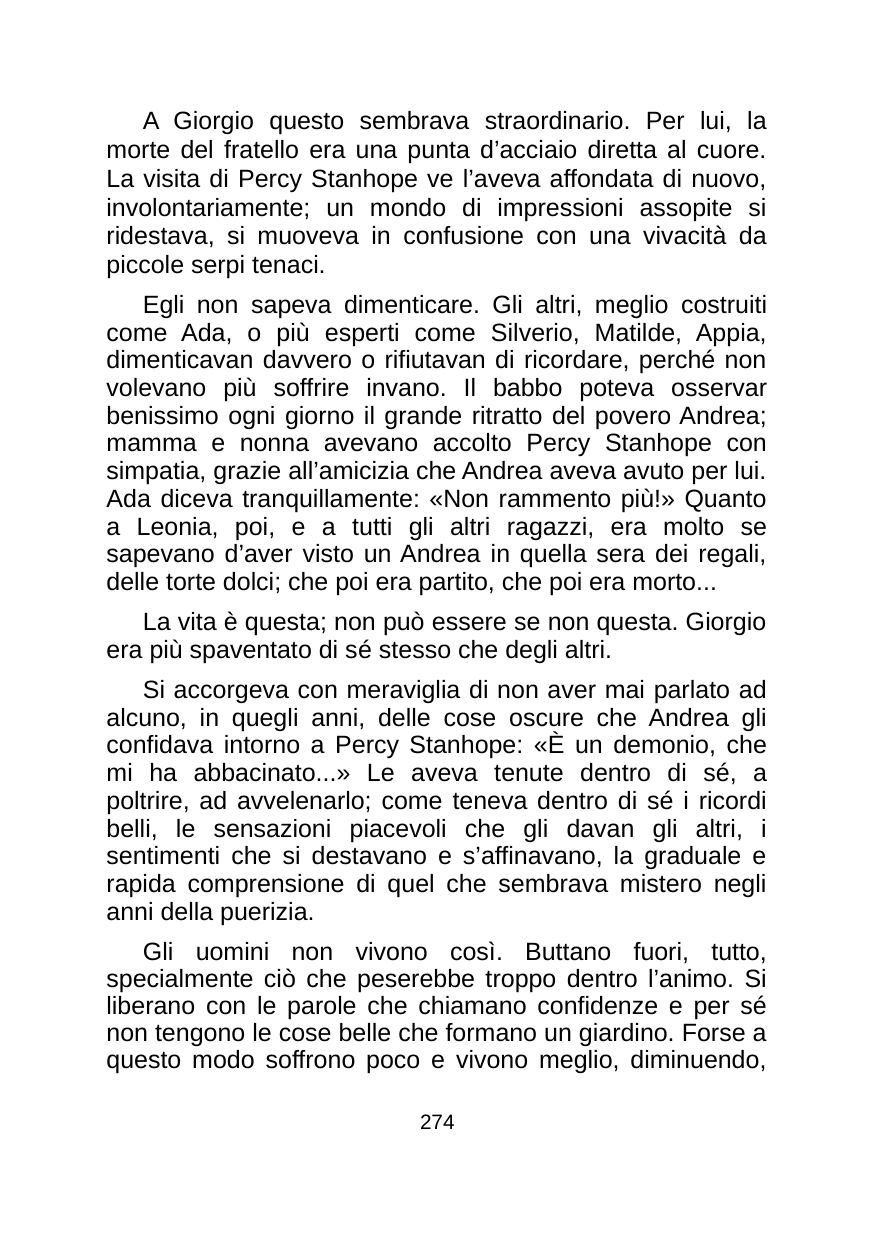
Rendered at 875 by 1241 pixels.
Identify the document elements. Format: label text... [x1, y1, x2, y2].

text A Giorgio questo sembrava straordinario. Per lui, la morte del fratello era una punta d’acciaio diretta al cuore. La visita di Percy Stanhope ve l’aveva affondata di nuovo, involontariamente; un mondo di impressioni assopite si ridestava, si muoveva in confusione con una vivacità da piccole serpi tenaci. [106, 106, 768, 279]
text Si accorgeva con meraviglia di non aver mai parlato ad alcuno, in quegli anni, delle cose oscure che Andrea gli confidava intorno a Percy Stanhope: «È un demonio, che mi ha abbacinato...» Le aveva tenute dentro di sé, a poltrire, ad avvelenarlo; come teneva dentro di sé i ricordi belli, le sensazioni piacevoli che gli davan gli altri, i sentimenti che si destavano e s’affinavano, la graduale e rapida comprensione di quel che sembrava mistero negli anni della puerizia. [106, 676, 768, 926]
text La vita è questa; non può essere se non questa. Giorgio era più spaventato di sé stesso che degli altri. [106, 608, 768, 664]
text Egli non sapeva dimenticare. Gli altri, meglio costruiti come Ada, o più esperti come Silverio, Matilde, Appia, dimenticavan davvero o rifiutavan di ricordare, perché non volevano più soffrire invano. Il babbo poteva osservar benissimo ogni giorno il grande ritratto del povero Andrea; mamma e nonna avevano accolto Percy Stanhope con simpatia, grazie all’amicizia che Andrea aveva avuto per lui. Ada diceva tranquillamente: «Non rammento più!» Quanto a Leonia, poi, e a tutti gli altri ragazzi, era molto se sapevano d’aver visto un Andrea in quella sera dei regali, delle torte dolci; che poi era partito, che poi era morto... [106, 291, 768, 596]
text Gli uomini non vivono così. Buttano fuori, tutto, specialmente ciò che peserebbe troppo dentro l’animo. Si liberano con le parole che chiamano confidenze e per sé non tengono le cose belle che formano un giardino. Forse a questo modo soffrono poco e vivono meglio, diminuendo, [106, 938, 768, 1074]
